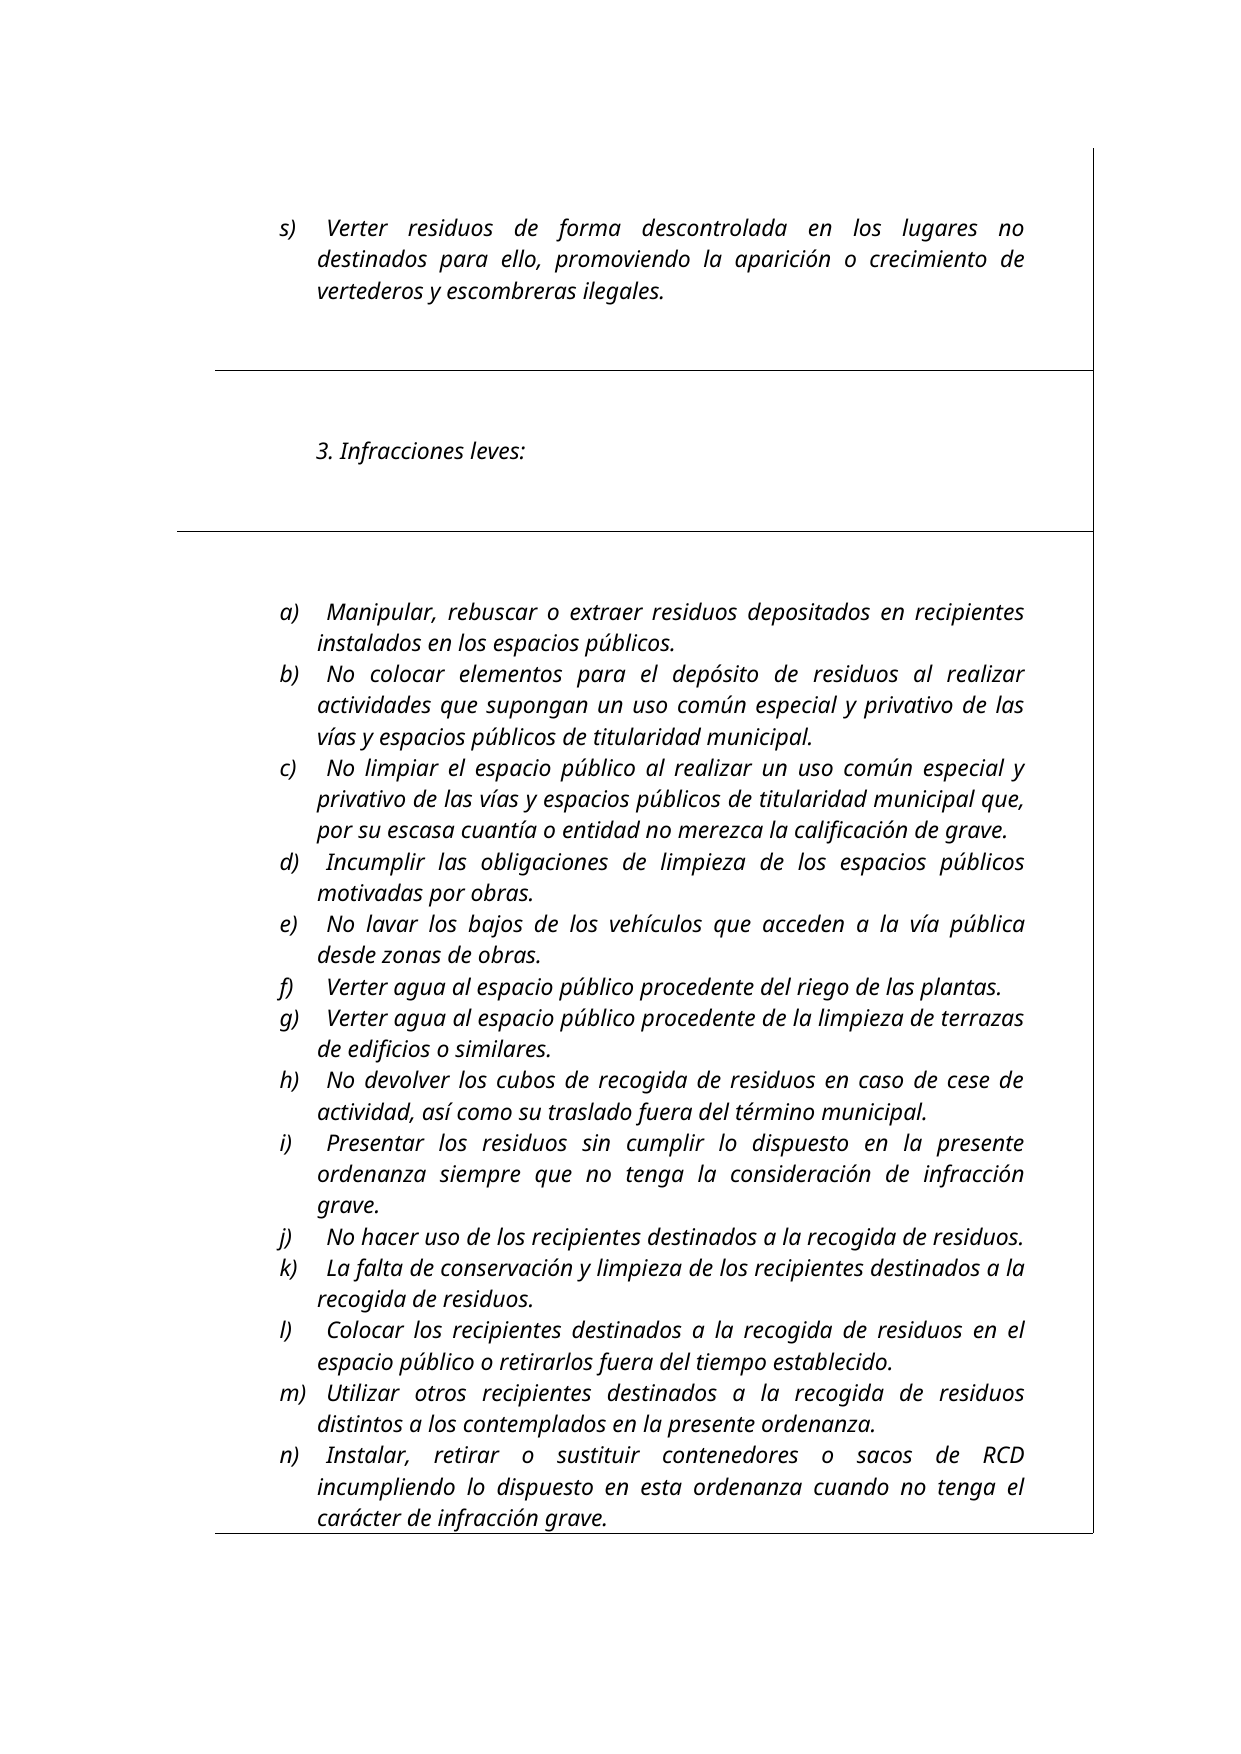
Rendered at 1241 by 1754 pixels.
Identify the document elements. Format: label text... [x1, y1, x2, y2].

list Verter agua al espacio público procedente de la limpieza de terrazas de edificios o similares. [215, 1002, 1093, 1064]
list No hacer uso de los recipientes destinados a la recogida de residuos. [215, 1221, 1093, 1252]
list Verter residuos de forma descontrolada en los lugares no destinados para ello, promoviendo la aparición o crecimiento de vertederos y escombreras ilegales. [215, 148, 1093, 370]
list Incumplir las obligaciones de limpieza de los espacios públicos motivadas por obras. [215, 846, 1093, 908]
text 3. Infracciones leves: [177, 371, 1093, 531]
list Utilizar otros recipientes destinados a la recogida de residuos distintos a los contemplados en la presente ordenanza. [215, 1377, 1093, 1439]
list La falta de conservación y limpieza de los recipientes destinados a la recogida de residuos. [215, 1252, 1093, 1314]
list No devolver los cubos de recogida de residuos en caso de cese de actividad, así como su traslado fuera del término municipal. [215, 1064, 1093, 1127]
list No colocar elementos para el depósito de residuos al realizar actividades que supongan un uso común especial y privativo de las vías y espacios públicos de titularidad municipal. [215, 658, 1093, 752]
list Verter agua al espacio público procedente del riego de las plantas. [215, 971, 1093, 1002]
list No limpiar el espacio público al realizar un uso común especial y privativo de las vías y espacios públicos de titularidad municipal que, por su escasa cuantía o entidad no merezca la calificación de grave. [215, 752, 1093, 846]
list Instalar, retirar o sustituir contenedores o sacos de RCD incumpliendo lo dispuesto en esta ordenanza cuando no tenga el carácter de infracción grave. [215, 1439, 1093, 1533]
list No lavar los bajos de los vehículos que acceden a la vía pública desde zonas de obras. [215, 908, 1093, 971]
list Presentar los residuos sin cumplir lo dispuesto en la presente ordenanza siempre que no tenga la consideración de infracción grave. [215, 1127, 1093, 1221]
list Colocar los recipientes destinados a la recogida de residuos en el espacio público o retirarlos fuera del tiempo establecido. [215, 1314, 1093, 1377]
list Manipular, rebuscar o extraer residuos depositados en recipientes instalados en los espacios públicos. [215, 531, 1093, 658]
